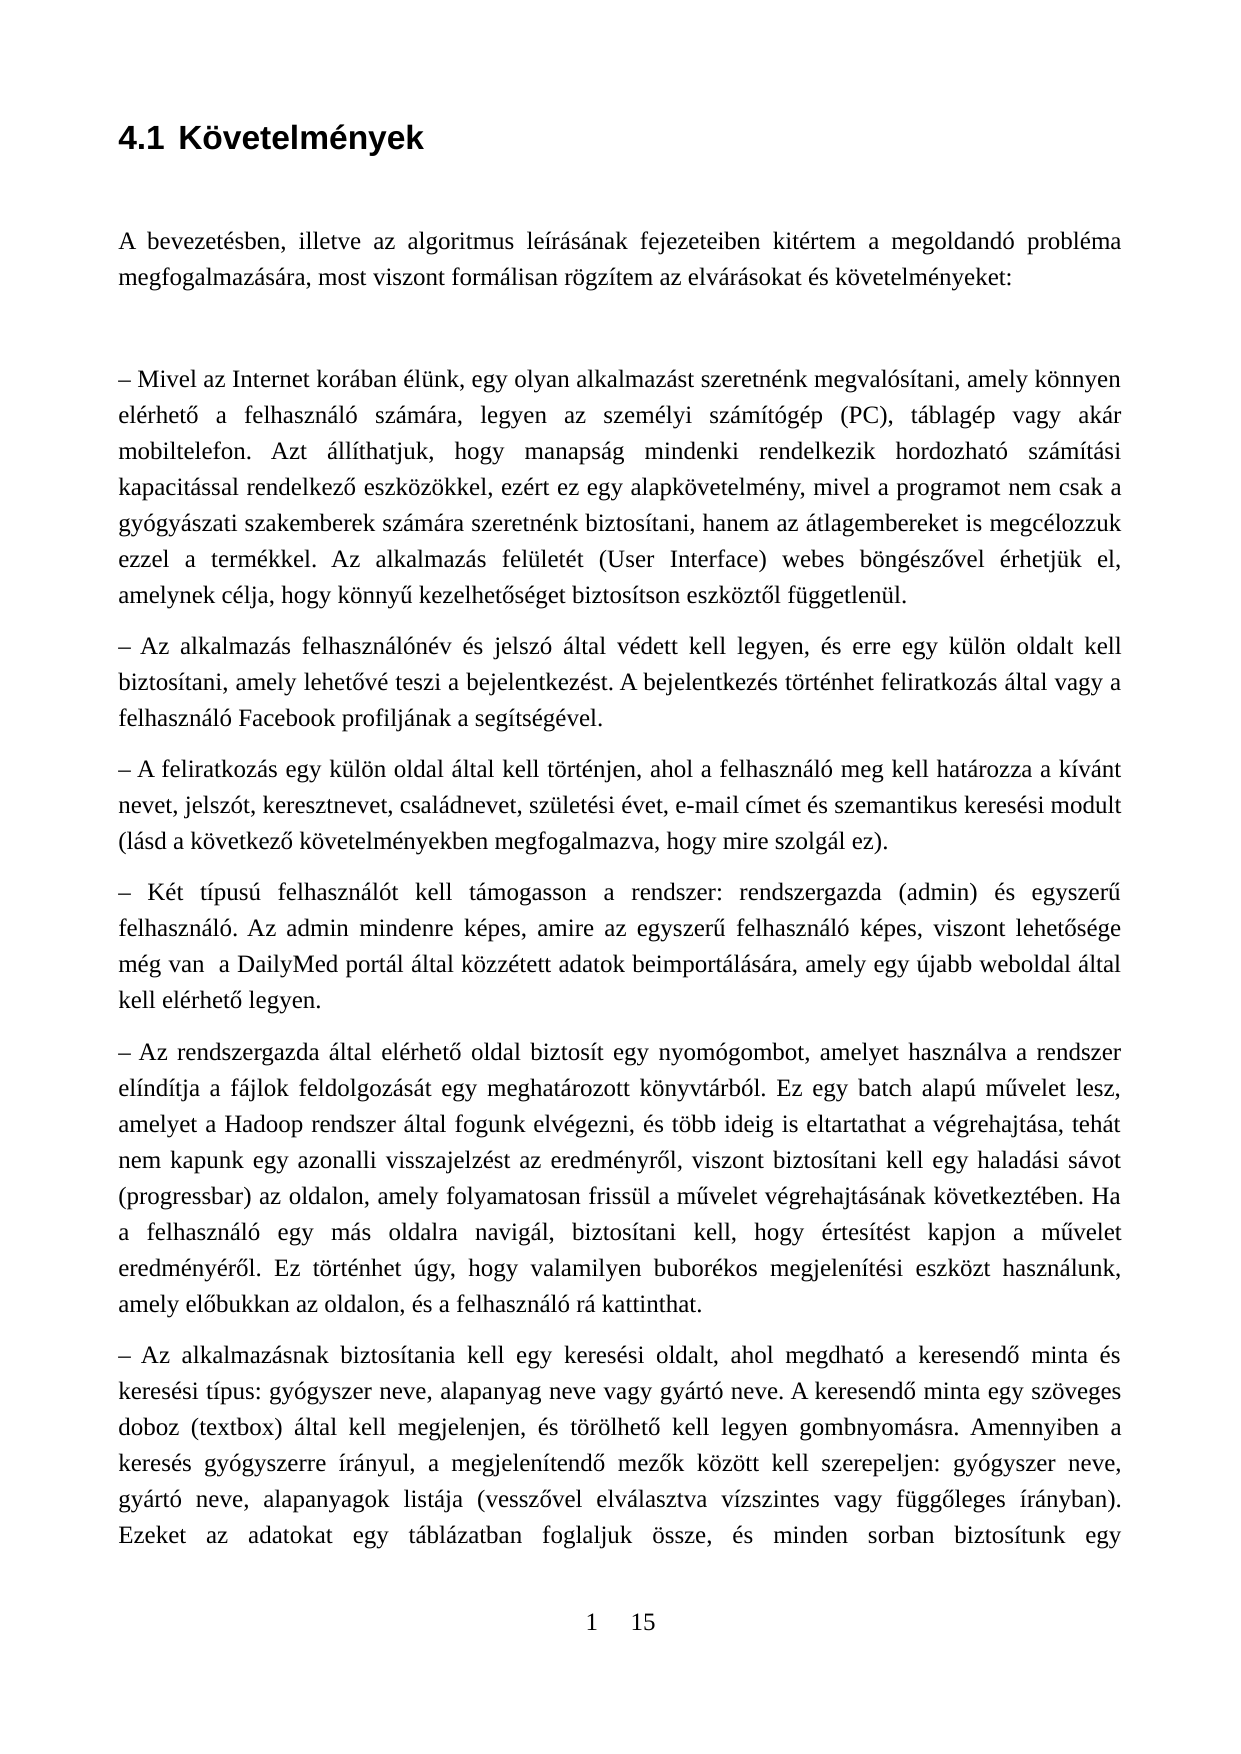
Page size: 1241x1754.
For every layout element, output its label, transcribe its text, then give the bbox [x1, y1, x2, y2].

subtitle Követelmények [118, 118, 1122, 157]
subtitle – Az alkalmazás felhasználónév és jelszó által védett kell legyen, és erre egy külön oldalt kell biztosítani, amely lehetővé teszi a bejelentkezést. A bejelentkezés történhet feliratkozás által vagy a felhasználó Facebook profiljának a segítségével. [118, 626, 1122, 734]
subtitle A bevezetésben, illetve az algoritmus leírásának fejezeteiben kitértem a megoldandó probléma megfogalmazására, most viszont formálisan rögzítem az elvárásokat és követelményeket: [118, 220, 1122, 292]
subtitle – Az rendszergazda által elérhető oldal biztosít egy nyomógombot, amelyet használva a rendszer elíndítja a fájlok feldolgozását egy meghatározott könyvtárból. Ez egy batch alapú művelet lesz, amelyet a Hadoop rendszer által fogunk elvégezni, és több ideig is eltartathat a végrehajtása, tehát nem kapunk egy azonalli visszajelzést az eredményről, viszont biztosítani kell egy haladási sávot (progressbar) az oldalon, amely folyamatosan frissül a művelet végrehajtásának következtében. Ha a felhasználó egy más oldalra navigál, biztosítani kell, hogy értesítést kapjon a művelet eredményéről. Ez történhet úgy, hogy valamilyen buborékos megjelenítési eszközt használunk, amely előbukkan az oldalon, és a felhasználó rá kattinthat. [118, 1031, 1122, 1319]
subtitle – Két típusú felhasználót kell támogasson a rendszer: rendszergazda (admin) és egyszerű felhasználó. Az admin mindenre képes, amire az egyszerű felhasználó képes, viszont lehetősége még van a DailyMed portál által közzétett adatok beimportálására, amely egy újabb weboldal által kell elérhető legyen. [118, 872, 1122, 1016]
subtitle – Az alkalmazásnak biztosítania kell egy keresési oldalt, ahol megdható a keresendő minta és keresési típus: gyógyszer neve, alapanyag neve vagy gyártó neve. A keresendő minta egy szöveges doboz (textbox) által kell megjelenjen, és törölhető kell legyen gombnyomásra. Amennyiben a keresés gyógyszerre írányul, a megjelenítendő mezők között kell szerepeljen: gyógyszer neve, gyártó neve, alapanyagok listája (vesszővel elválasztva vízszintes vagy függőleges írányban). Ezeket az adatokat egy táblázatban foglaljuk össze, és minden sorban biztosítunk egy [118, 1334, 1122, 1551]
subtitle – A feliratkozás egy külön oldal által kell történjen, ahol a felhasználó meg kell határozza a kívánt nevet, jelszót, keresztnevet, családnevet, születési évet, e-mail címet és szemantikus keresési modult (lásd a következő követelményekben megfogalmazva, hogy mire szolgál ez). [118, 749, 1122, 857]
subtitle – Mivel az Internet korában élünk, egy olyan alkalmazást szeretnénk megvalósítani, amely könnyen elérhető a felhasználó számára, legyen az személyi számítógép (PC), táblagép vagy akár mobiltelefon. Azt állíthatjuk, hogy manapság mindenki rendelkezik hordozható számítási kapacitással rendelkező eszközökkel, ezért ez egy alapkövetelmény, mivel a programot nem csak a gyógyászati szakemberek számára szeretnénk biztosítani, hanem az átlagembereket is megcélozzuk ezzel a termékkel. Az alkalmazás felületét (User Interface) webes böngészővel érhetjük el, amelynek célja, hogy könnyű kezelhetőséget biztosítson eszköztől függetlenül. [118, 358, 1122, 611]
